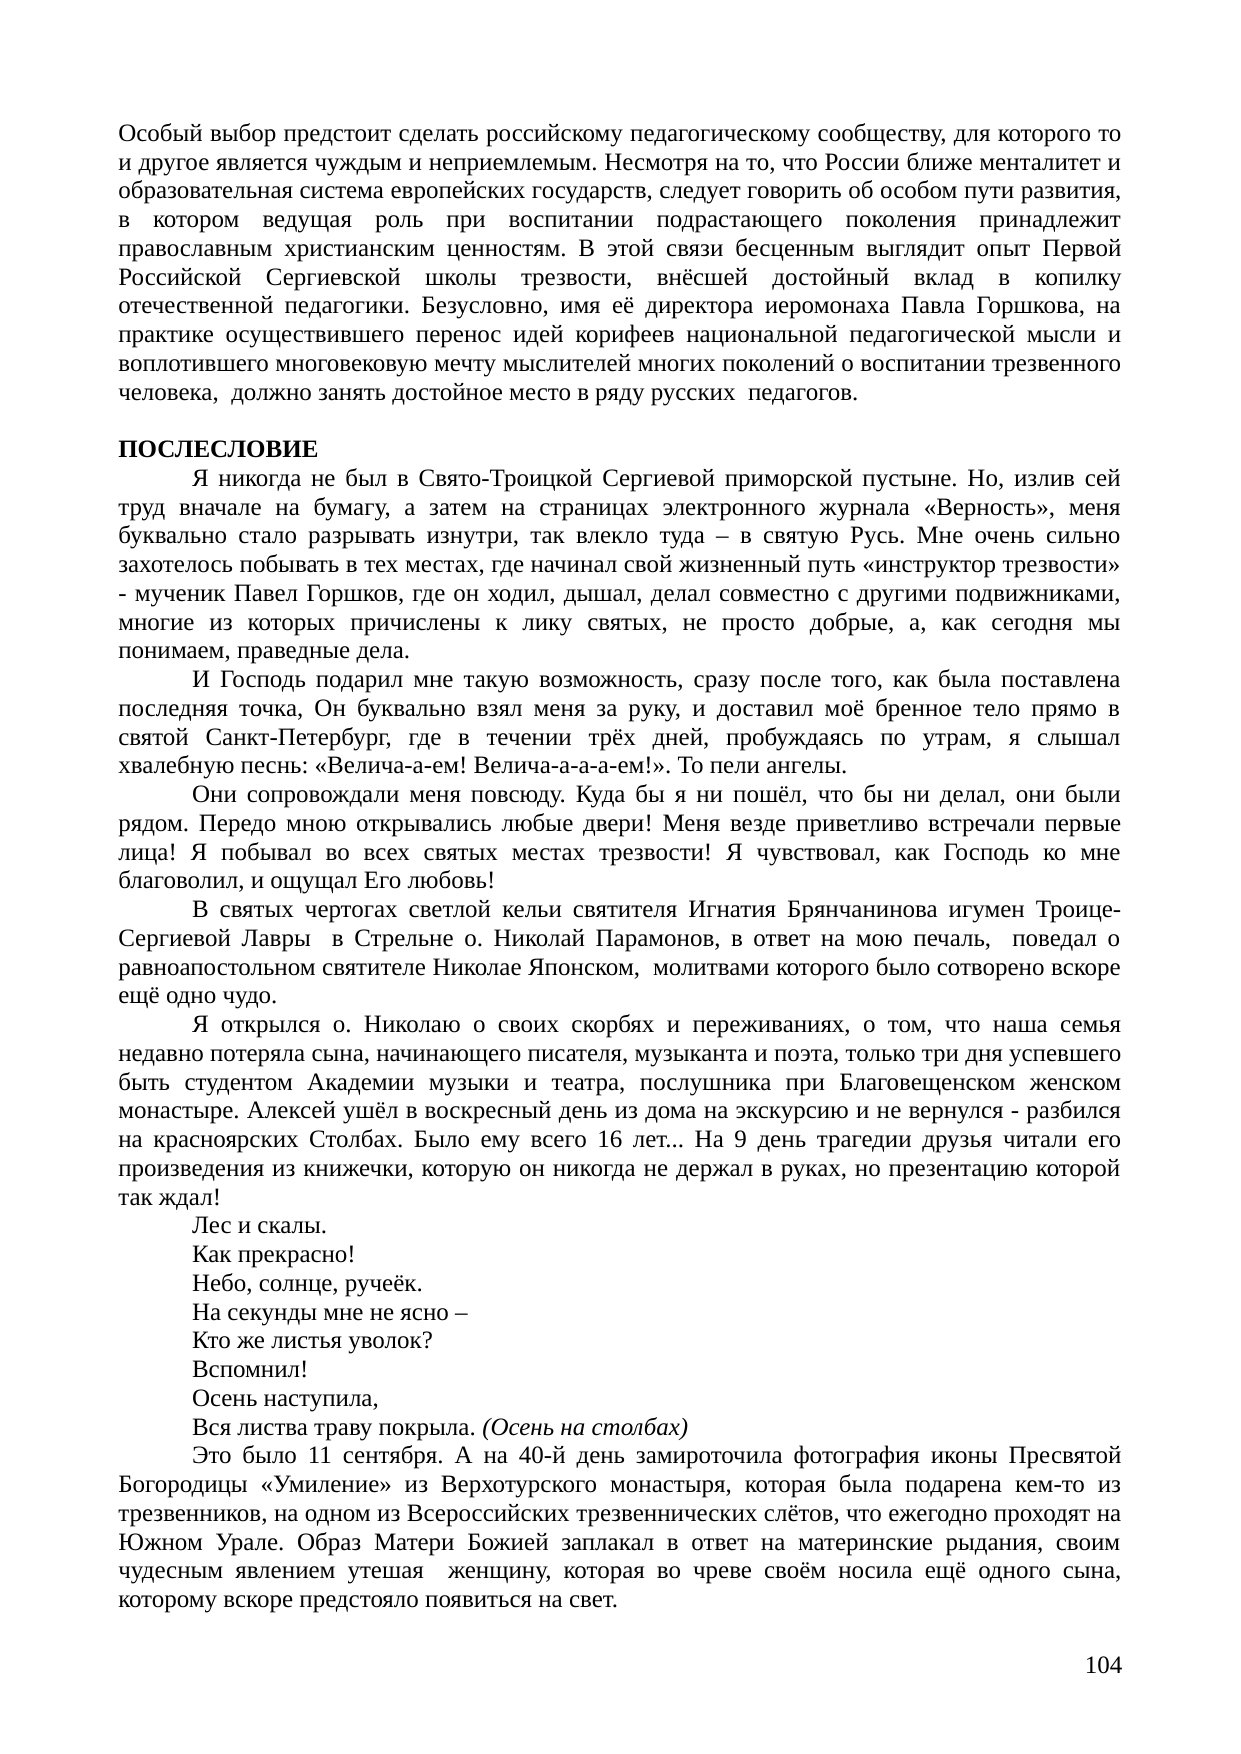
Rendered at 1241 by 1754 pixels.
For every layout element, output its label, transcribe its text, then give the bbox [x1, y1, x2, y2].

text В святых чертогах светлой кельи святителя Игнатия Брянчанинова игумен Троице-Сергиевой Лавры в Стрельне о. Николай Парамонов, в ответ на мою печаль, поведал о равноапостольном святителе Николае Японском, молитвами которого было сотворено вскоре ещё одно чудо. [118, 894, 1122, 1009]
text ПОСЛЕСЛОВИЕ [118, 434, 1122, 463]
text Кто же листья уволок? [118, 1326, 1122, 1354]
text Я открылся о. Николаю о своих скорбях и переживаниях, о том, что наша семья недавно потеряла сына, начинающего писателя, музыканта и поэта, только три дня успевшего быть студентом Академии музыки и театра, послушника при Благовещенском женском монастыре. Алексей ушёл в воскресный день из дома на экскурсию и не вернулся - разбился на красноярских Столбах. Было ему всего 16 лет... На 9 день трагедии друзья читали его произведения из книжечки, которую он никогда не держал в руках, но презентацию которой так ждал! [118, 1009, 1122, 1211]
text На секунды мне не ясно – [118, 1297, 1122, 1326]
text Я никогда не был в Свято-Троицкой Сергиевой приморской пустыне. Но, излив сей труд вначале на бумагу, а затем на страницах электронного журнала «Верность», меня буквально стало разрывать изнутри, так влекло туда – в святую Русь. Мне очень сильно захотелось побывать в тех местах, где начинал свой жизненный путь «инструктор трезвости» - мученик Павел Горшков, где он ходил, дышал, делал совместно с другими подвижниками, многие из которых причислены к лику святых, не просто добрые, а, как сегодня мы понимаем, праведные дела. [118, 463, 1122, 664]
text Вспомнил! [118, 1354, 1122, 1383]
text И Господь подарил мне такую возможность, сразу после того, как была поставлена последняя точка, Он буквально взял меня за руку, и доставил моё бренное тело прямо в святой Санкт-Петербург, где в течении трёх дней, пробуждаясь по утрам, я слышал хвалебную песнь: «Велича-а-ем! Велича-а-а-а-ем!». То пели ангелы. [118, 664, 1122, 779]
text Осень наступила, [118, 1383, 1122, 1412]
text Это было 11 сентября. А на 40-й день замироточила фотография иконы Пресвятой Богородицы «Умиление» из Верхотурского монастыря, которая была подарена кем-то из трезвенников, на одном из Всероссийских трезвеннических слётов, что ежегодно проходят на Южном Урале. Образ Матери Божией заплакал в ответ на материнские рыдания, своим чудесным явлением утешая женщину, которая во чреве своём носила ещё одного сына, которому вскоре предстояло появиться на свет. [118, 1441, 1122, 1613]
text Лес и скалы. [118, 1211, 1122, 1239]
text Как прекрасно! [118, 1239, 1122, 1268]
text Они сопровождали меня повсюду. Куда бы я ни пошёл, что бы ни делал, они были рядом. Передо мною открывались любые двери! Меня везде приветливо встречали первые лица! Я побывал во всех святых местах трезвости! Я чувствовал, как Господь ко мне благоволил, и ощущал Его любовь! [118, 779, 1122, 894]
text Вся листва траву покрыла. (Осень на столбах) [118, 1412, 1122, 1441]
text Небо, солнце, ручеёк. [118, 1268, 1122, 1297]
text Особый выбор предстоит сделать российскому педагогическому сообществу, для которого то и другое является чуждым и неприемлемым. Несмотря на то, что России ближе менталитет и образовательная система европейских государств, следует говорить об особом пути развития, в котором ведущая роль при воспитании подрастающего поколения принадлежит православным христианским ценностям. В этой связи бесценным выглядит опыт Первой Российской Сергиевской школы трезвости, внёсшей достойный вклад в копилку отечественной педагогики. Безусловно, имя её директора иеромонаха Павла Горшкова, на практике осуществившего перенос идей корифеев национальной педагогической мысли и воплотившего многовековую мечту мыслителей многих поколений о воспитании трезвенного человека, должно занять достойное место в ряду русских педагогов. [118, 118, 1122, 406]
